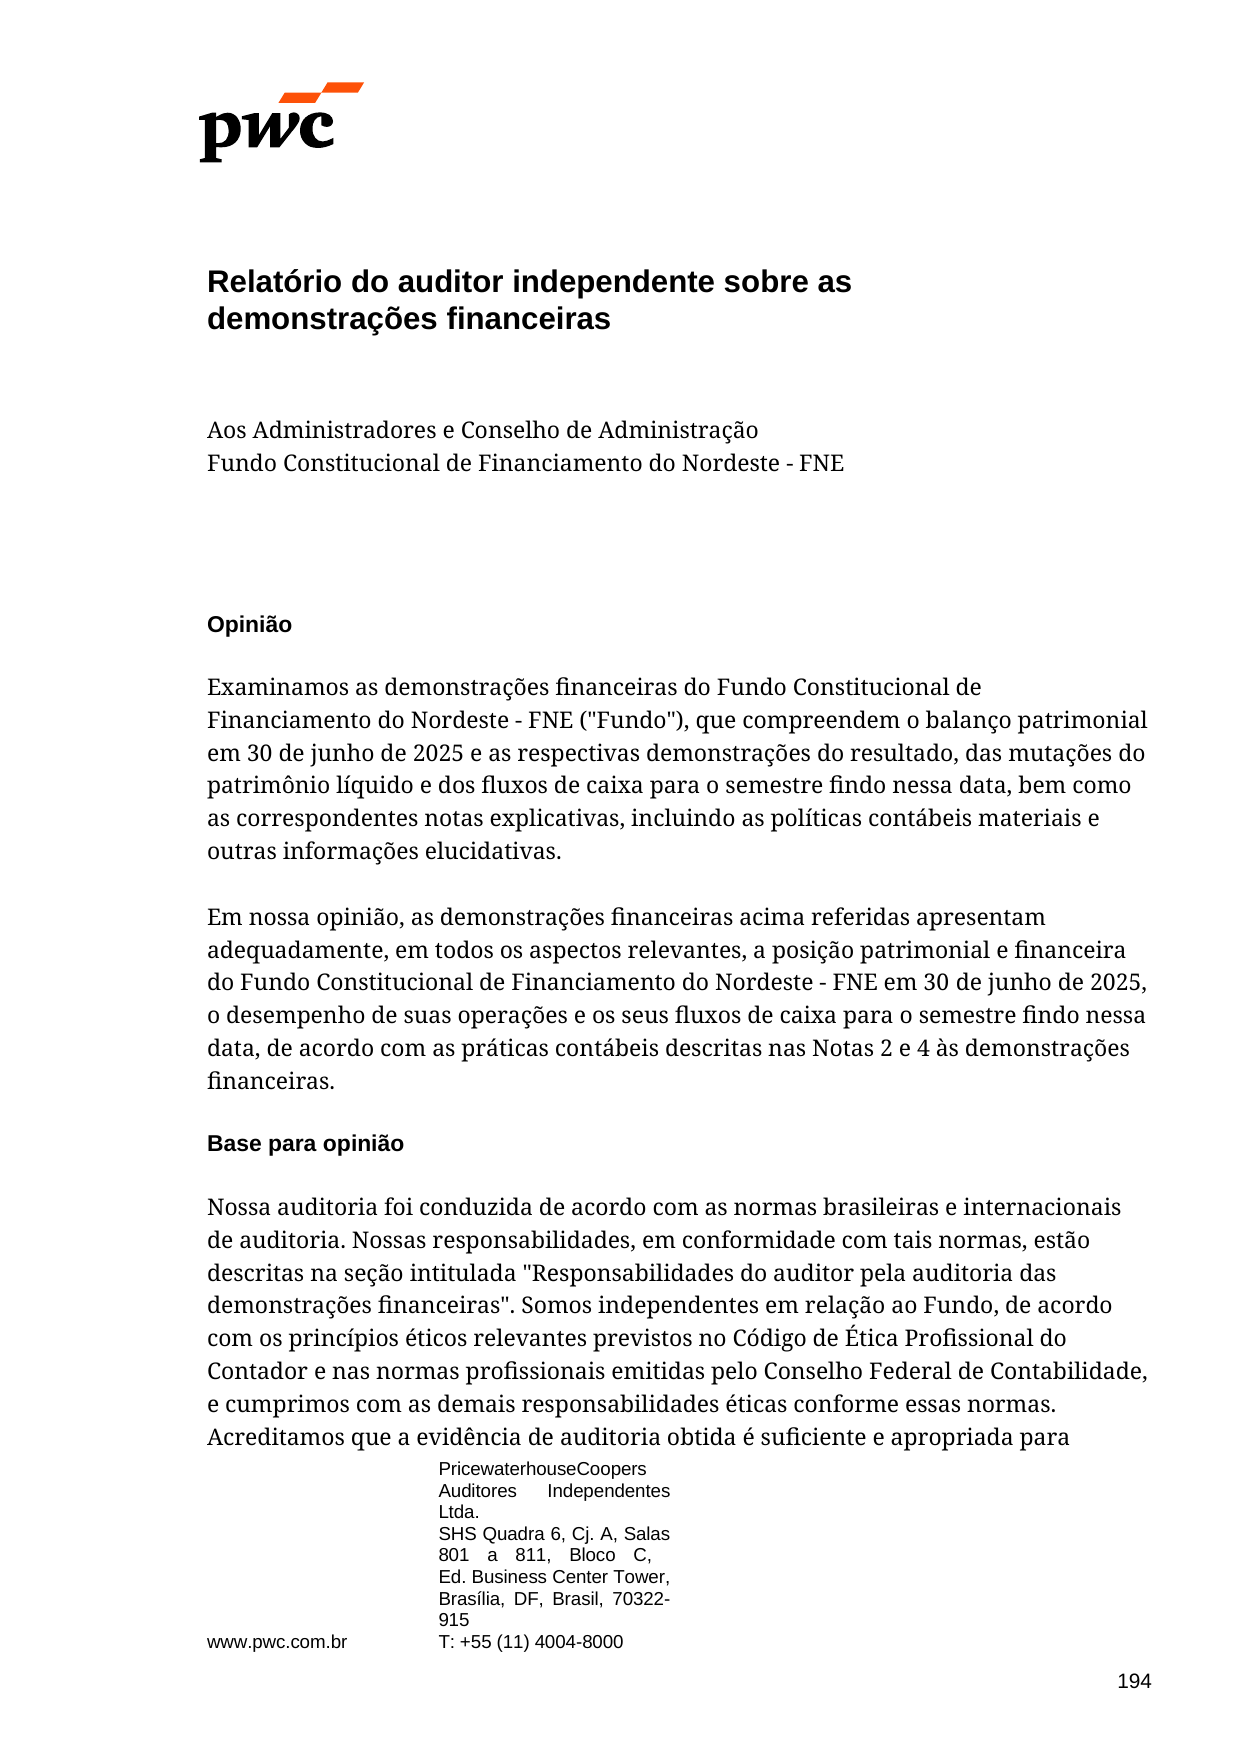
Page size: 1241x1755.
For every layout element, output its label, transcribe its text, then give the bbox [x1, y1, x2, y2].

text Relatório do auditor independente sobre as demonstrações financeiras [207, 263, 1152, 336]
text Aos Administradores e Conselho de Administração [207, 414, 1152, 445]
text Em nossa opinião, as demonstrações financeiras acima referidas apresentam adequadamente, em todos os aspectos relevantes, a posição patrimonial e financeira do Fundo Constitucional de Financiamento do Nordeste - FNE em 30 de junho de 2025, o desempenho de suas operações e os seus fluxos de caixa para o semestre findo nessa data, de acordo com as práticas contábeis descritas nas Notas 2 e 4 às demonstrações financeiras. [207, 901, 1152, 1096]
text Examinamos as demonstrações financeiras do Fundo Constitucional de Financiamento do Nordeste - FNE ("Fundo"), que compreendem o balanço patrimonial em 30 de junho de 2025 e as respectivas demonstrações do resultado, das mutações do patrimônio líquido e dos fluxos de caixa para o semestre findo nessa data, bem como as correspondentes notas explicativas, incluindo as políticas contábeis materiais e outras informações elucidativas. [207, 671, 1152, 866]
text Base para opinião [207, 1130, 1152, 1157]
text Nossa auditoria foi conduzida de acordo com as normas brasileiras e internacionais de auditoria. Nossas responsabilidades, em conformidade com tais normas, estão descritas na seção intitulada "Responsabilidades do auditor pela auditoria das demonstrações financeiras". Somos independentes em relação ao Fundo, de acordo com os princípios éticos relevantes previstos no Código de Ética Profissional do Contador e nas normas profissionais emitidas pelo Conselho Federal de Contabilidade, e cumprimos com as demais responsabilidades éticas conforme essas normas. Acreditamos que a evidência de auditoria obtida é suficiente e apropriada para [207, 1191, 1152, 1452]
text Fundo Constitucional de Financiamento do Nordeste - FNE [207, 447, 1152, 478]
text Opinião [207, 611, 1152, 637]
text RELATÓRIO DO AUDITOR INDEPENDENTE SOBRE AS DEMONSTRAÇÕES FINANCEIRAS DO FNE [207, 338, 1152, 357]
